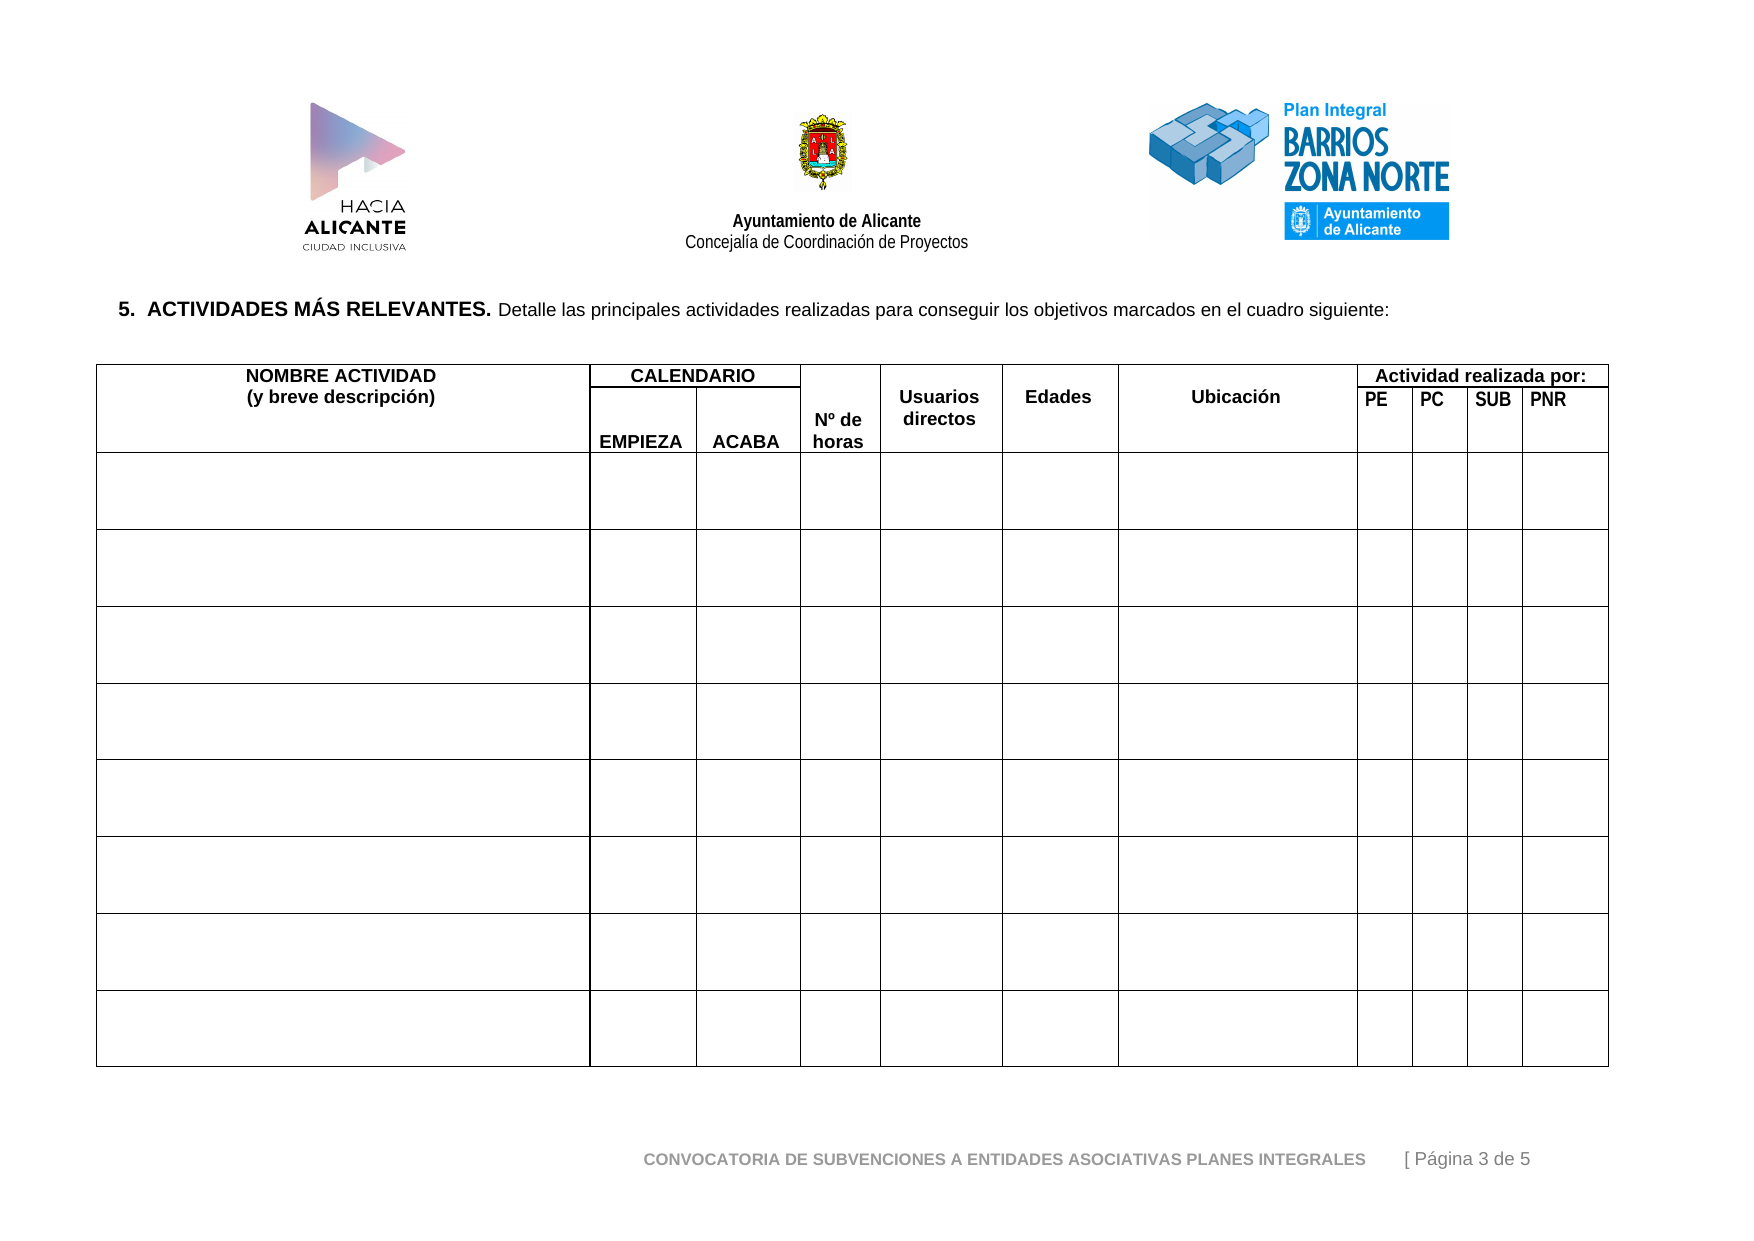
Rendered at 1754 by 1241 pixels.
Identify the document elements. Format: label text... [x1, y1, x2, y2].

table_cell [1468, 530, 1522, 606]
table_cell [801, 914, 880, 989]
table_cell [1358, 453, 1412, 529]
table_cell [881, 914, 1002, 989]
table_cell [591, 607, 696, 682]
table_cell [1413, 607, 1467, 682]
table_cell [801, 453, 880, 529]
table_cell [881, 607, 1002, 682]
table_cell [1523, 991, 1608, 1066]
table_cell [97, 760, 589, 836]
table_cell [801, 607, 880, 682]
table_cell [1523, 914, 1608, 989]
table_cell [881, 837, 1002, 913]
table_cell [1358, 607, 1412, 682]
table_cell [881, 991, 1002, 1066]
table_header Ubicación [1119, 365, 1357, 452]
table_cell [1003, 837, 1118, 913]
table_cell [1003, 607, 1118, 682]
table_cell [591, 837, 696, 913]
table_cell [1523, 760, 1608, 836]
table_cell [801, 991, 880, 1066]
table_cell [1003, 760, 1118, 836]
table_cell SUB [1468, 388, 1522, 452]
table_header Actividad realizada por: [1358, 365, 1608, 386]
table_cell [1119, 914, 1357, 989]
table_cell [1119, 837, 1357, 913]
table_cell [1468, 760, 1522, 836]
table_cell [591, 760, 696, 836]
table_cell [97, 453, 589, 529]
table_cell PC [1413, 388, 1467, 452]
table_cell [1413, 914, 1467, 989]
table_cell [801, 760, 880, 836]
table_cell [1523, 453, 1608, 529]
table_cell PNR [1523, 388, 1608, 452]
table_cell [97, 607, 589, 682]
table_cell [1358, 760, 1412, 836]
table_cell [801, 684, 880, 759]
picture [793, 112, 852, 192]
table_cell [697, 914, 800, 989]
table_cell [697, 684, 800, 759]
text 5. ACTIVIDADES MÁS RELEVANTES. Detalle las principales actividades realizadas para conseguir los objetivos marcados en el cuadro siguiente: [118, 297, 1531, 321]
table_header Nº de horas [801, 365, 880, 452]
table_cell [881, 684, 1002, 759]
table_cell [591, 914, 696, 989]
table_cell [1413, 837, 1467, 913]
table_cell [1413, 453, 1467, 529]
table_cell [1358, 684, 1412, 759]
table_cell [881, 453, 1002, 529]
table_cell [1358, 914, 1412, 989]
picture [1149, 103, 1450, 240]
table_cell [1358, 991, 1412, 1066]
table_cell [1468, 453, 1522, 529]
picture [1441, 166, 1450, 186]
table_cell [591, 991, 696, 1066]
table_cell [97, 684, 589, 759]
table_cell [697, 453, 800, 529]
table_cell [97, 991, 589, 1066]
table_cell [1003, 991, 1118, 1066]
table_cell [1003, 684, 1118, 759]
table_cell [1358, 837, 1412, 913]
table_cell [1119, 530, 1357, 606]
table_cell [1003, 453, 1118, 529]
table_header Edades [1003, 365, 1118, 452]
table_cell [1468, 684, 1522, 759]
table_cell [1003, 914, 1118, 989]
table_cell [801, 837, 880, 913]
table_cell [591, 684, 696, 759]
table_header NOMBRE ACTIVIDAD (y breve descripción) [97, 365, 589, 452]
table_cell [1523, 837, 1608, 913]
table_cell [697, 530, 800, 606]
table_cell [97, 914, 589, 989]
table_cell [1119, 760, 1357, 836]
table_cell [697, 760, 800, 836]
table_cell [697, 837, 800, 913]
table_cell [881, 760, 1002, 836]
table_cell [697, 607, 800, 682]
table_cell [591, 530, 696, 606]
table_cell [881, 530, 1002, 606]
table_cell [1413, 684, 1467, 759]
table_cell [1468, 991, 1522, 1066]
table_cell [97, 837, 589, 913]
table_cell [1119, 453, 1357, 529]
table_cell [1119, 607, 1357, 682]
table_cell [1413, 530, 1467, 606]
table_cell ACABA [697, 388, 800, 452]
table_cell [801, 530, 880, 606]
table_cell [1468, 607, 1522, 682]
table_cell [1413, 760, 1467, 836]
table_cell [1358, 530, 1412, 606]
table_cell [1523, 607, 1608, 682]
table_cell [1468, 914, 1522, 989]
table_cell [1003, 530, 1118, 606]
table_cell [1119, 684, 1357, 759]
table_cell [97, 530, 589, 606]
table_cell [1119, 991, 1357, 1066]
table_cell [1523, 530, 1608, 606]
table_cell [697, 991, 800, 1066]
table_cell PE [1358, 388, 1412, 452]
table_cell [591, 453, 696, 529]
table_header CALENDARIO [591, 365, 800, 386]
table_cell [1468, 837, 1522, 913]
table_header Usuarios directos [881, 365, 1002, 452]
table_cell [1523, 684, 1608, 759]
table_cell EMPIEZA [591, 388, 696, 452]
picture [297, 98, 412, 255]
table_cell [1413, 991, 1467, 1066]
